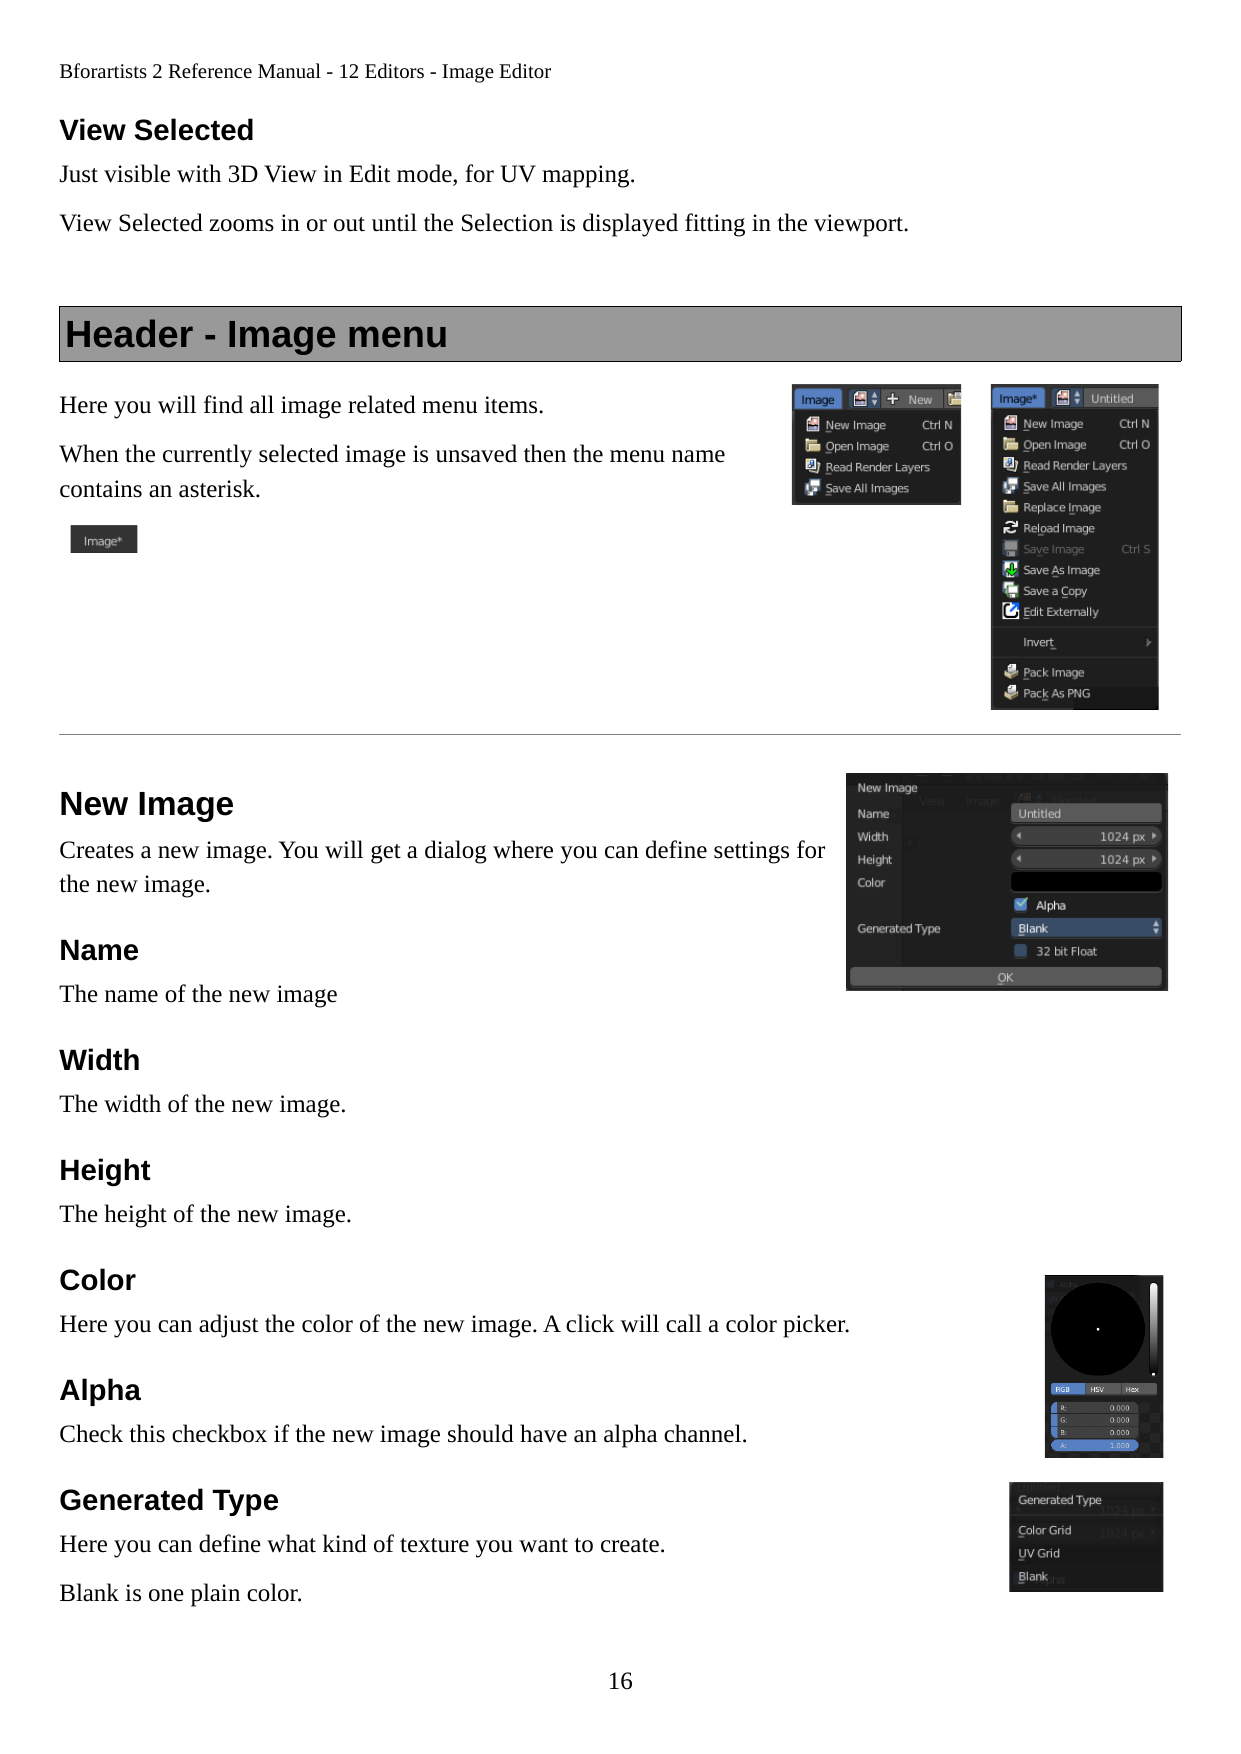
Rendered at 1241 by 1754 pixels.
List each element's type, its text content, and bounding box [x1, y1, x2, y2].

subtitle Generated Type [59, 1483, 1009, 1516]
subtitle View Selected [59, 113, 1181, 146]
text When the currently selected image is unsaved then the menu name contains an asterisk. [59, 439, 791, 502]
text The height of the new image. [59, 1199, 1181, 1228]
subtitle Alpha [59, 1373, 1044, 1407]
text Creates a new image. You will get a dialog where you can define settings for the new image. [59, 835, 846, 898]
subtitle Color [59, 1263, 1181, 1297]
picture [791, 384, 962, 505]
text The name of the new image [59, 979, 1181, 1008]
text Blank is one plain color. [59, 1578, 1181, 1607]
picture [846, 773, 1169, 991]
text [962, 439, 990, 502]
table_header Header - Image menu [60, 307, 1181, 361]
picture [1044, 1275, 1164, 1458]
subtitle [1164, 1483, 1181, 1516]
picture [70, 525, 138, 553]
picture [1009, 1482, 1164, 1592]
text Check this checkbox if the new image should have an alpha channel. [59, 1419, 1044, 1448]
text Here you can adjust the color of the new image. A click will call a color picker. [59, 1309, 1044, 1338]
subtitle [1164, 1373, 1181, 1407]
text The width of the new image. [59, 1089, 1181, 1118]
subtitle Width [59, 1043, 1181, 1077]
picture [990, 384, 1159, 710]
subtitle [1169, 784, 1181, 823]
text Here you will find all image related menu items. [59, 390, 791, 419]
text Here you can define what kind of texture you want to create. [59, 1529, 1009, 1558]
subtitle Name [59, 933, 846, 967]
text Just visible with 3D View in Edit mode, for UV mapping. [59, 159, 1181, 188]
subtitle [1169, 933, 1181, 967]
text View Selected zooms in or out until the Selection is displayed fitting in the viewport. [59, 208, 1181, 237]
subtitle Height [59, 1153, 1181, 1187]
subtitle New Image [59, 784, 846, 823]
